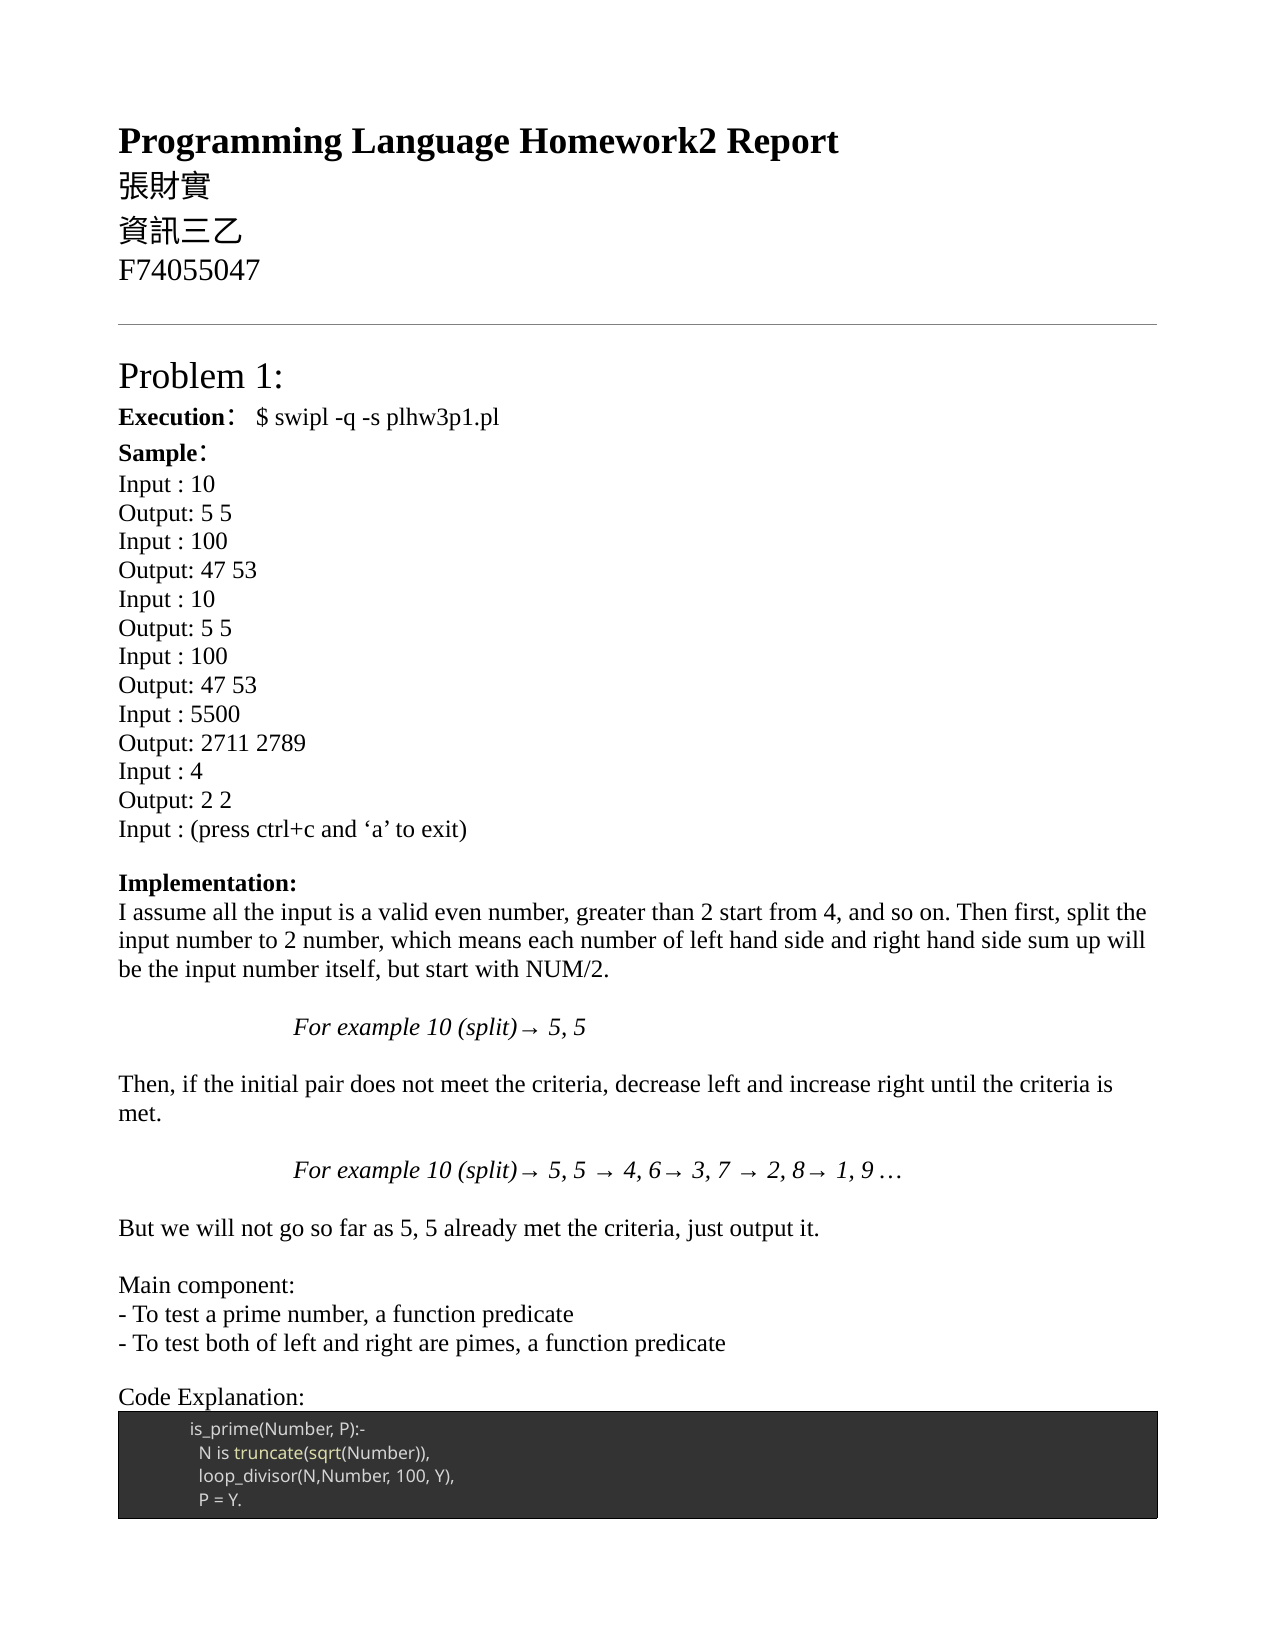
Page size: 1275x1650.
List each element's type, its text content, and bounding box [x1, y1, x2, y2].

table_header [119, 1412, 184, 1518]
text Main component: [118, 1270, 1157, 1299]
text For example 10 (split)→ 5, 5 [118, 1012, 1157, 1040]
text Code Explanation: [118, 1382, 1157, 1411]
text Input : 5500 [118, 699, 1157, 728]
text Sample： [118, 433, 1157, 469]
text 張財實 [118, 161, 1157, 206]
text 資訊三乙 [118, 206, 1157, 252]
text But we will not go so far as 5, 5 already met the criteria, just output it. [118, 1213, 1157, 1242]
text - To test a prime number, a function predicate [118, 1299, 1157, 1328]
table_header is_prime(Number, P):- N is truncate(sqrt(Number)), loop_divisor(N,Number, 100, Y), P = Y. [184, 1412, 1157, 1518]
text F74055047 [118, 252, 1157, 288]
text Problem 1: [118, 353, 1157, 396]
text Output: 5 5 [118, 613, 1157, 641]
text For example 10 (split)→ 5, 5 → 4, 6→ 3, 7 → 2, 8→ 1, 9 … [118, 1155, 1157, 1184]
text I assume all the input is a valid even number, greater than 2 start from 4, and so on. Then first, split the input number to 2 number, which means each number of left hand side and right hand side sum up will be the input number itself, but start with NUM/2. [118, 897, 1157, 983]
text Input : 10 [118, 584, 1157, 613]
text Output: 2711 2789 [118, 728, 1157, 756]
text - To test both of left and right are pimes, a function predicate [118, 1328, 1157, 1357]
text Implementation: [118, 868, 1157, 897]
text Input : 100 [118, 641, 1157, 670]
text Programming Language Homework2 Report [118, 118, 1157, 161]
text Output: 5 5 [118, 498, 1157, 526]
text Output: 47 53 [118, 555, 1157, 584]
text Execution： $ swipl -q -s plhw3p1.pl [118, 396, 1157, 433]
text Input : 100 [118, 526, 1157, 555]
text Input : 4 [118, 756, 1157, 785]
text Input : (press ctrl+c and ‘a’ to exit) [118, 814, 1157, 843]
text Output: 47 53 [118, 670, 1157, 699]
text Output: 2 2 [118, 785, 1157, 814]
text Then, if the initial pair does not meet the criteria, decrease left and increase right until the criteria is met. [118, 1069, 1157, 1127]
text Input : 10 [118, 469, 1157, 498]
